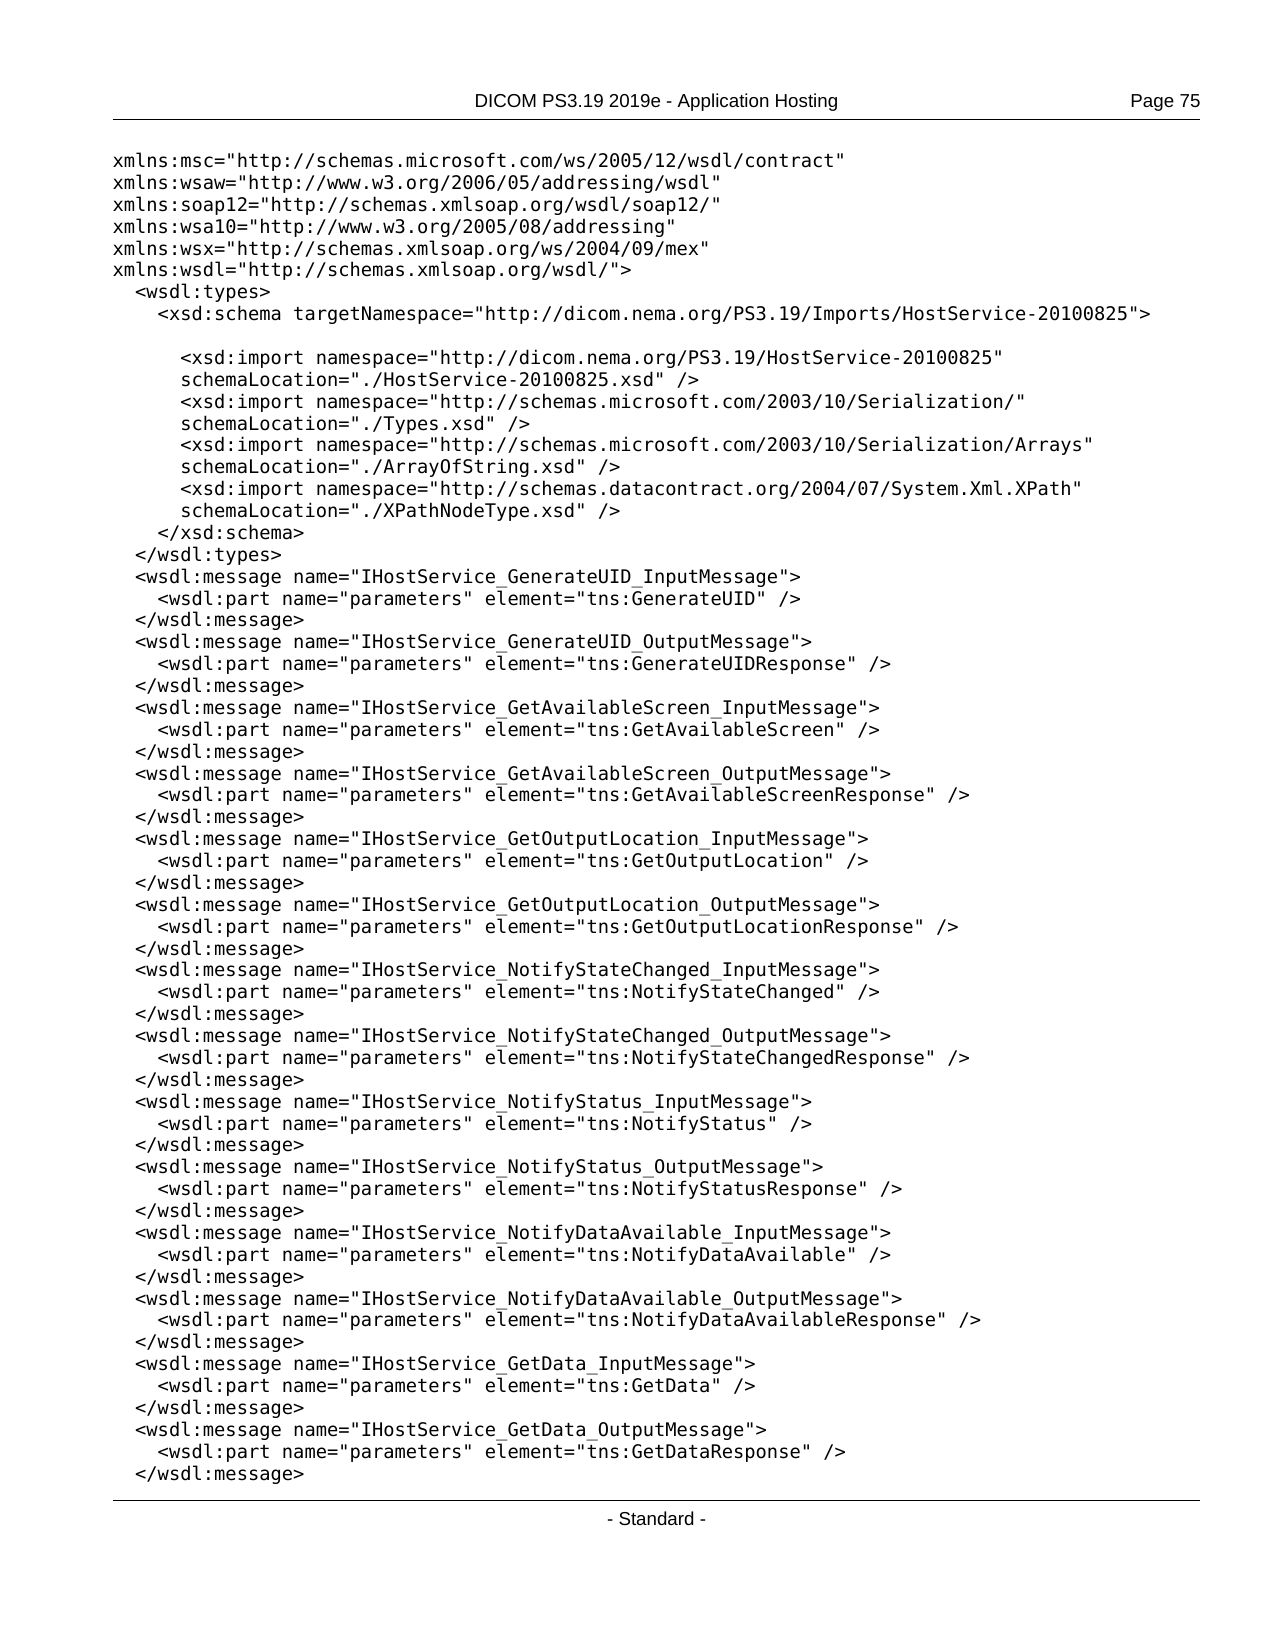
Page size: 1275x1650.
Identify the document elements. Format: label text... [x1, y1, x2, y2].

text xmlns:msc="http://schemas.microsoft.com/ws/2005/12/wsdl/contract" xmlns:wsaw="http://www.w3.org/2006/05/addressing/wsdl" xmlns:soap12="http://schemas.xmlsoap.org/wsdl/soap12/" xmlns:wsa10="http://www.w3.org/2005/08/addressing" xmlns:wsx="http://schemas.xmlsoap.org/ws/2004/09/mex" xmlns:wsdl="http://schemas.xmlsoap.org/wsdl/"> <wsdl:types> <xsd:schema targetNamespace="http://dicom.nema.org/PS3.19/Imports/HostService-20100825"> <xsd:import namespace="http://dicom.nema.org/PS3.19/HostService-20100825" schemaLocation="./HostService-20100825.xsd" /> <xsd:import namespace="http://schemas.microsoft.com/2003/10/Serialization/" schemaLocation="./Types.xsd" /> <xsd:import namespace="http://schemas.microsoft.com/2003/10/Serialization/Arrays" schemaLocation="./ArrayOfString.xsd" /> <xsd:import namespace="http://schemas.datacontract.org/2004/07/System.Xml.XPath" schemaLocation="./XPathNodeType.xsd" /> </xsd:schema> </wsdl:types> <wsdl:message name="IHostService_GenerateUID_InputMessage"> <wsdl:part name="parameters" element="tns:GenerateUID" /> </wsdl:message> <wsdl:message name="IHostService_GenerateUID_OutputMessage"> <wsdl:part name="parameters" element="tns:GenerateUIDResponse" /> </wsdl:message> <wsdl:message name="IHostService_GetAvailableScreen_InputMessage"> <wsdl:part name="parameters" element="tns:GetAvailableScreen" /> </wsdl:message> <wsdl:message name="IHostService_GetAvailableScreen_OutputMessage"> <wsdl:part name="parameters" element="tns:GetAvailableScreenResponse" /> </wsdl:message> <wsdl:message name="IHostService_GetOutputLocation_InputMessage"> <wsdl:part name="parameters" element="tns:GetOutputLocation" /> </wsdl:message> <wsdl:message name="IHostService_GetOutputLocation_OutputMessage"> <wsdl:part name="parameters" element="tns:GetOutputLocationResponse" /> </wsdl:message> <wsdl:message name="IHostService_NotifyStateChanged_InputMessage"> <wsdl:part name="parameters" element="tns:NotifyStateChanged" /> </wsdl:message> <wsdl:message name="IHostService_NotifyStateChanged_OutputMessage"> <wsdl:part name="parameters" element="tns:NotifyStateChangedResponse" /> </wsdl:message> <wsdl:message name="IHostService_NotifyStatus_InputMessage"> <wsdl:part name="parameters" element="tns:NotifyStatus" /> </wsdl:message> <wsdl:message name="IHostService_NotifyStatus_OutputMessage"> <wsdl:part name="parameters" element="tns:NotifyStatusResponse" /> </wsdl:message> <wsdl:message name="IHostService_NotifyDataAvailable_InputMessage"> <wsdl:part name="parameters" element="tns:NotifyDataAvailable" /> </wsdl:message> <wsdl:message name="IHostService_NotifyDataAvailable_OutputMessage"> <wsdl:part name="parameters" element="tns:NotifyDataAvailableResponse" /> </wsdl:message> <wsdl:message name="IHostService_GetData_InputMessage"> <wsdl:part name="parameters" element="tns:GetData" /> </wsdl:message> <wsdl:message name="IHostService_GetData_OutputMessage"> <wsdl:part name="parameters" element="tns:GetDataResponse" /> </wsdl:message> [112, 150, 1200, 1484]
